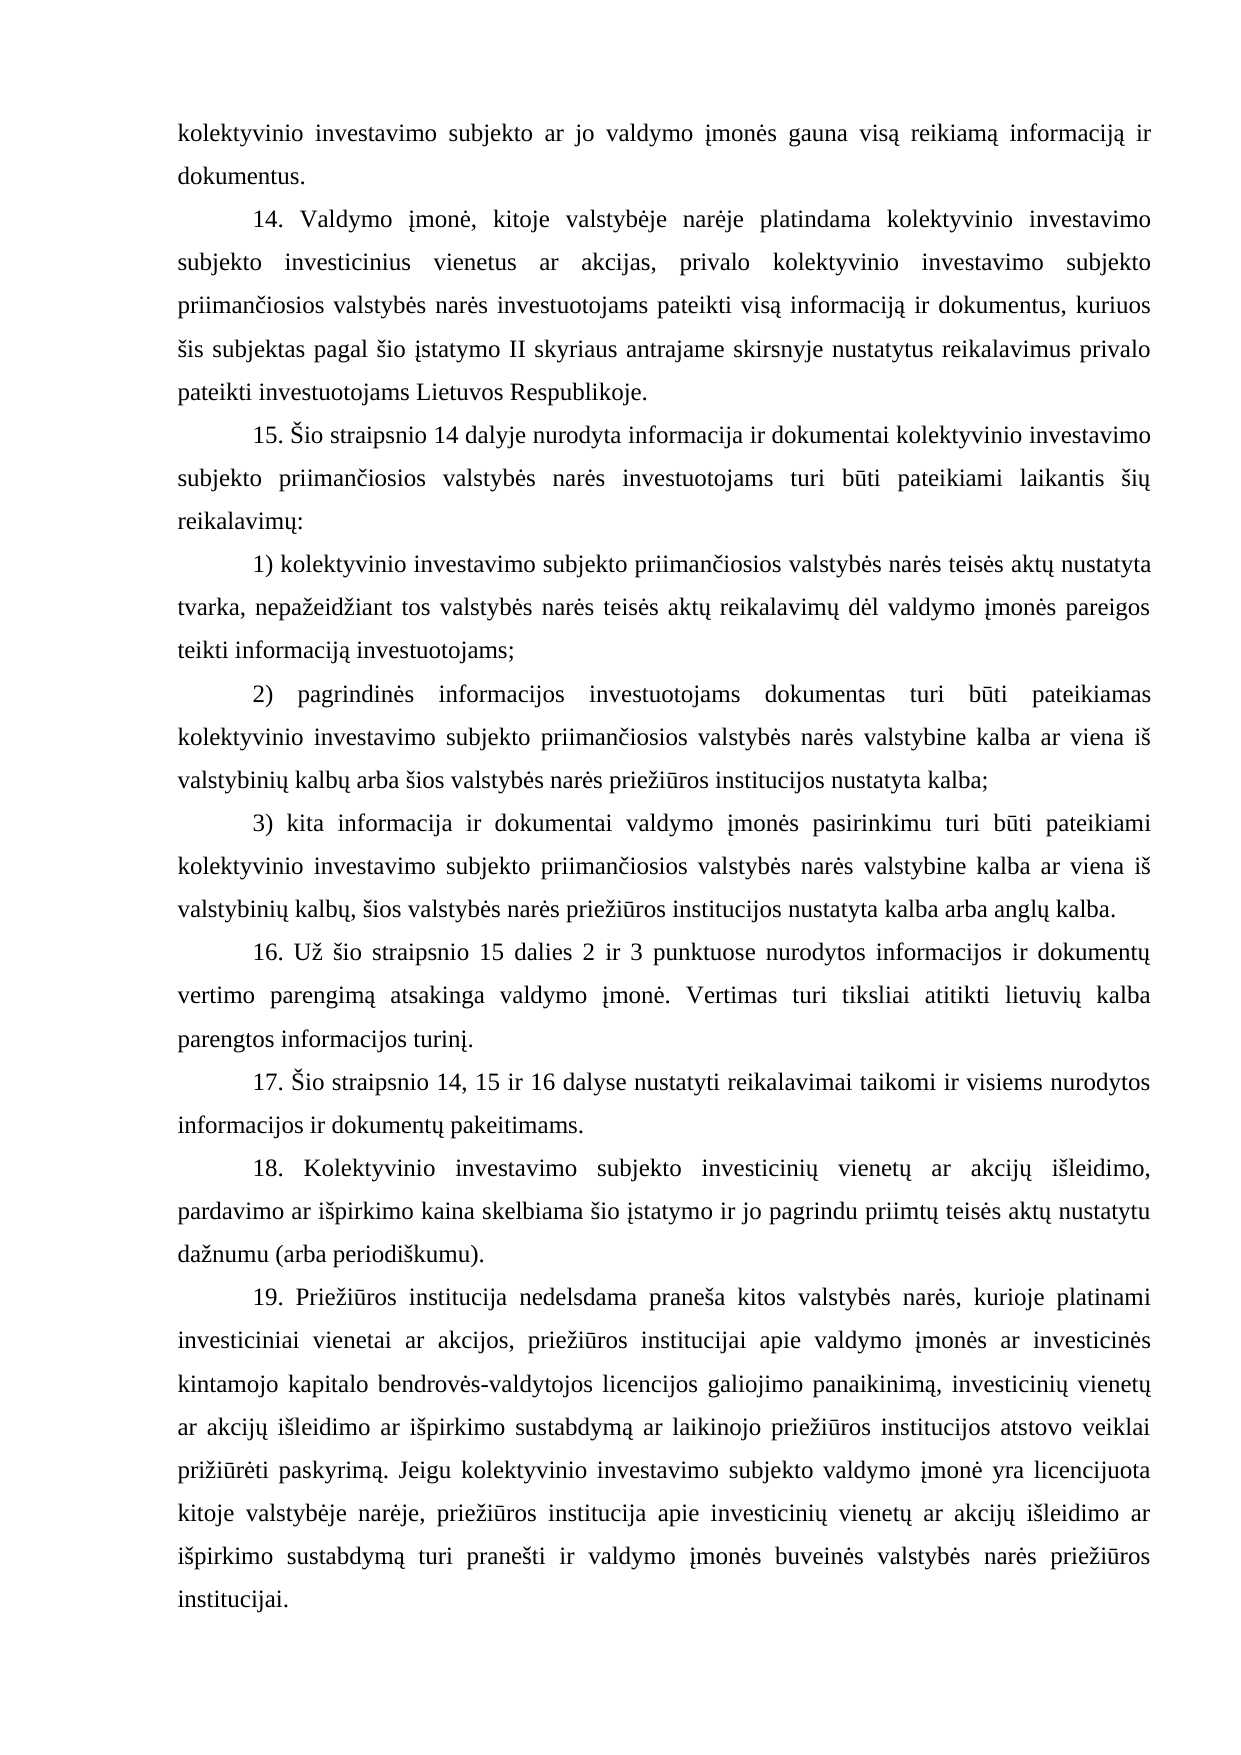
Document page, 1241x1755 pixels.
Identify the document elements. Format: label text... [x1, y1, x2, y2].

text 1) kolektyvinio investavimo subjekto priimančiosios valstybės narės teisės aktų nustatyta tvarka, nepažeidžiant tos valstybės narės teisės aktų reikalavimų dėl valdymo įmonės pareigos teikti informaciją investuotojams; [177, 549, 1152, 664]
text 3) kita informacija ir dokumentai valdymo įmonės pasirinkimu turi būti pateikiami kolektyvinio investavimo subjekto priimančiosios valstybės narės valstybine kalba ar viena iš valstybinių kalbų, šios valstybės narės priežiūros institucijos nustatyta kalba arba anglų kalba. [177, 808, 1152, 923]
text 19. Priežiūros institucija nedelsdama praneša kitos valstybės narės, kurioje platinami investiciniai vienetai ar akcijos, priežiūros institucijai apie valdymo įmonės ar investicinės kintamojo kapitalo bendrovės-valdytojos licencijos galiojimo panaikinimą, investicinių vienetų ar akcijų išleidimo ar išpirkimo sustabdymą ar laikinojo priežiūros institucijos atstovo veiklai prižiūrėti paskyrimą. Jeigu kolektyvinio investavimo subjekto valdymo įmonė yra licencijuota kitoje valstybėje narėje, priežiūros institucija apie investicinių vienetų ar akcijų išleidimo ar išpirkimo sustabdymą turi pranešti ir valdymo įmonės buveinės valstybės narės priežiūros institucijai. [177, 1282, 1152, 1613]
text kolektyvinio investavimo subjekto ar jo valdymo įmonės gauna visą reikiamą informaciją ir dokumentus. [177, 118, 1152, 190]
text 17. Šio straipsnio 14, 15 ir 16 dalyse nustatyti reikalavimai taikomi ir visiems nurodytos informacijos ir dokumentų pakeitimams. [177, 1067, 1152, 1139]
text 14. Valdymo įmonė, kitoje valstybėje narėje platindama kolektyvinio investavimo subjekto investicinius vienetus ar akcijas, privalo kolektyvinio investavimo subjekto priimančiosios valstybės narės investuotojams pateikti visą informaciją ir dokumentus, kuriuos šis subjektas pagal šio įstatymo II skyriaus antrajame skirsnyje nustatytus reikalavimus privalo pateikti investuotojams Lietuvos Respublikoje. [177, 204, 1152, 406]
text 15. Šio straipsnio 14 dalyje nurodyta informacija ir dokumentai kolektyvinio investavimo subjekto priimančiosios valstybės narės investuotojams turi būti pateikiami laikantis šių reikalavimų: [177, 420, 1152, 535]
text 2) pagrindinės informacijos investuotojams dokumentas turi būti pateikiamas kolektyvinio investavimo subjekto priimančiosios valstybės narės valstybine kalba ar viena iš valstybinių kalbų arba šios valstybės narės priežiūros institucijos nustatyta kalba; [177, 679, 1152, 794]
text 16. Už šio straipsnio 15 dalies 2 ir 3 punktuose nurodytos informacijos ir dokumentų vertimo parengimą atsakinga valdymo įmonė. Vertimas turi tiksliai atitikti lietuvių kalba parengtos informacijos turinį. [177, 937, 1152, 1052]
text 18. Kolektyvinio investavimo subjekto investicinių vienetų ar akcijų išleidimo, pardavimo ar išpirkimo kaina skelbiama šio įstatymo ir jo pagrindu priimtų teisės aktų nustatytu dažnumu (arba periodiškumu). [177, 1153, 1152, 1268]
